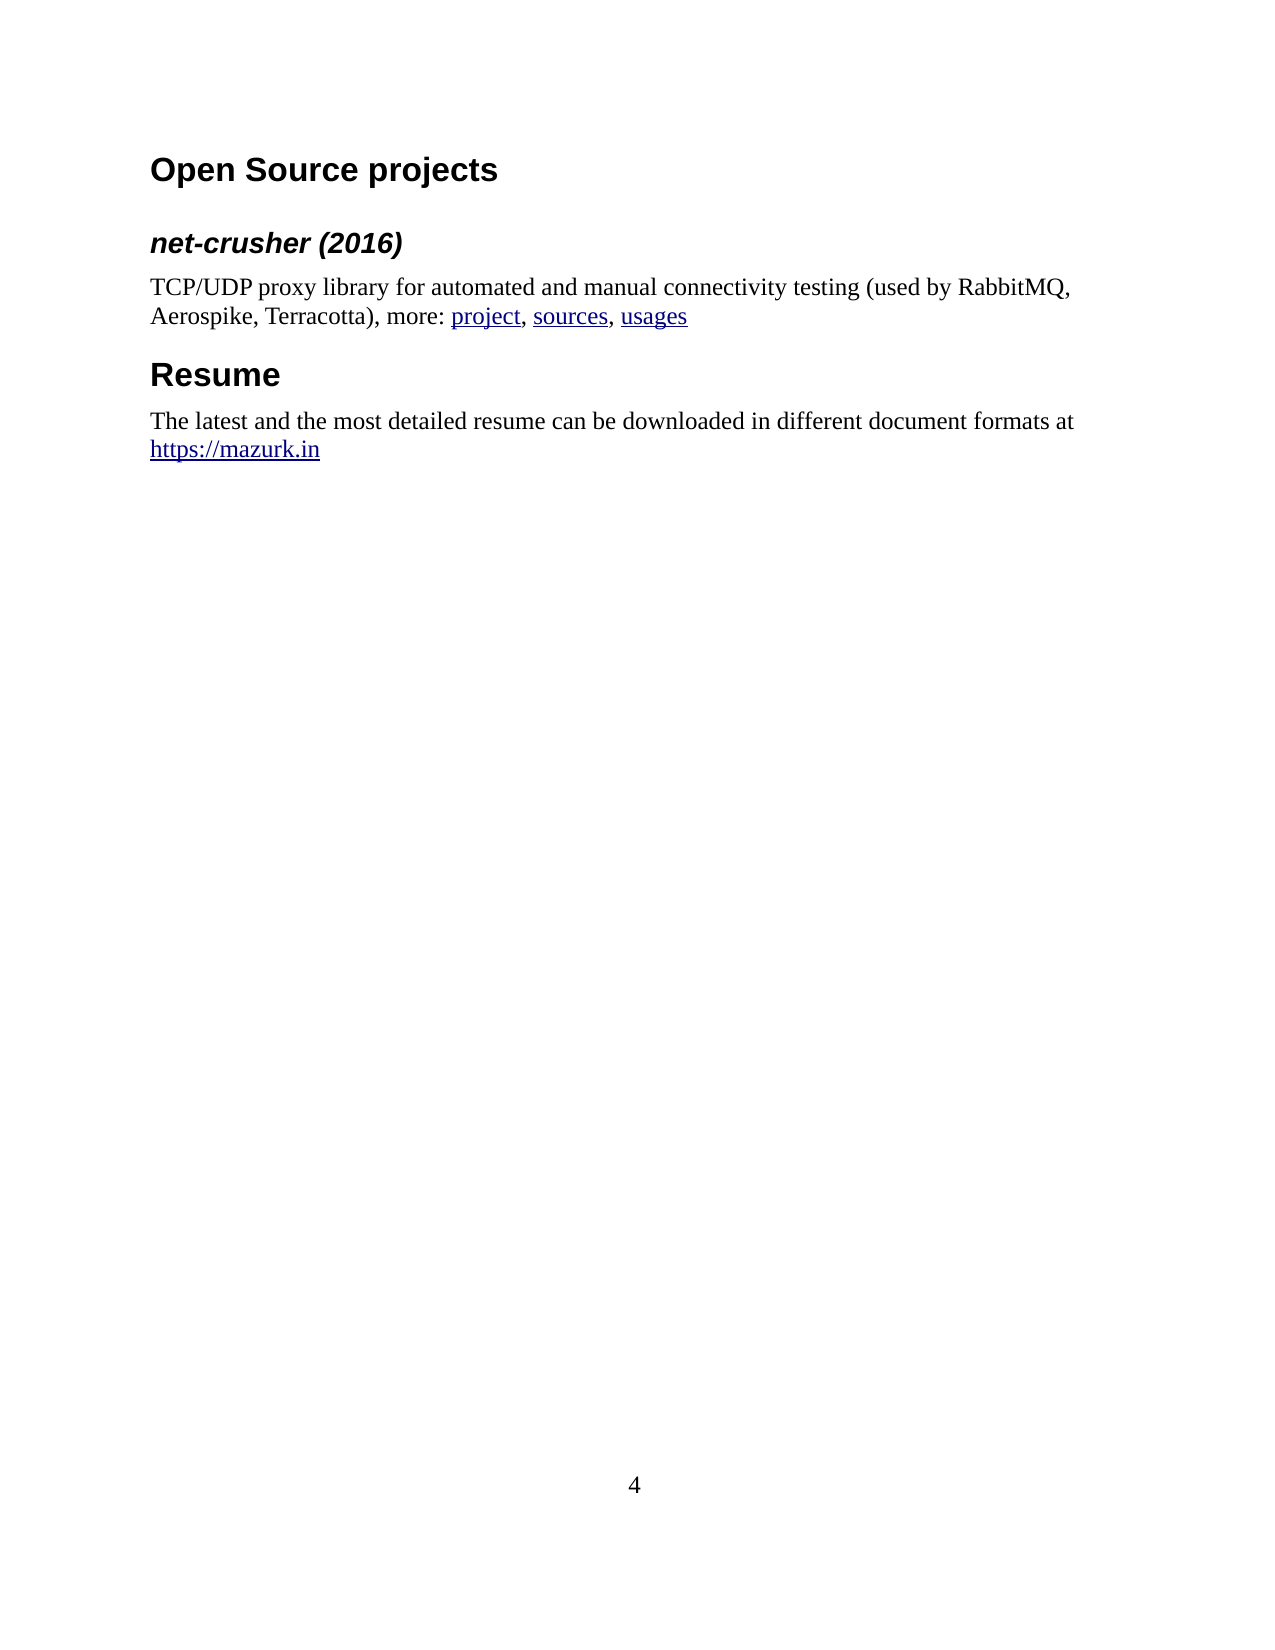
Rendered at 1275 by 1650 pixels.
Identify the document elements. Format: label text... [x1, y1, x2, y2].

text TCP/UDP proxy library for automated and manual connectivity testing (used by RabbitMQ, Aerospike, Terracotta), more: project, sources, usages [150, 272, 1125, 330]
subtitle net-crusher (2016) [150, 226, 1125, 260]
text The latest and the most detailed resume can be downloaded in different document formats at https://mazurk.in [150, 406, 1125, 463]
subtitle Resume [150, 355, 1125, 393]
subtitle Open Source projects [150, 150, 1125, 189]
